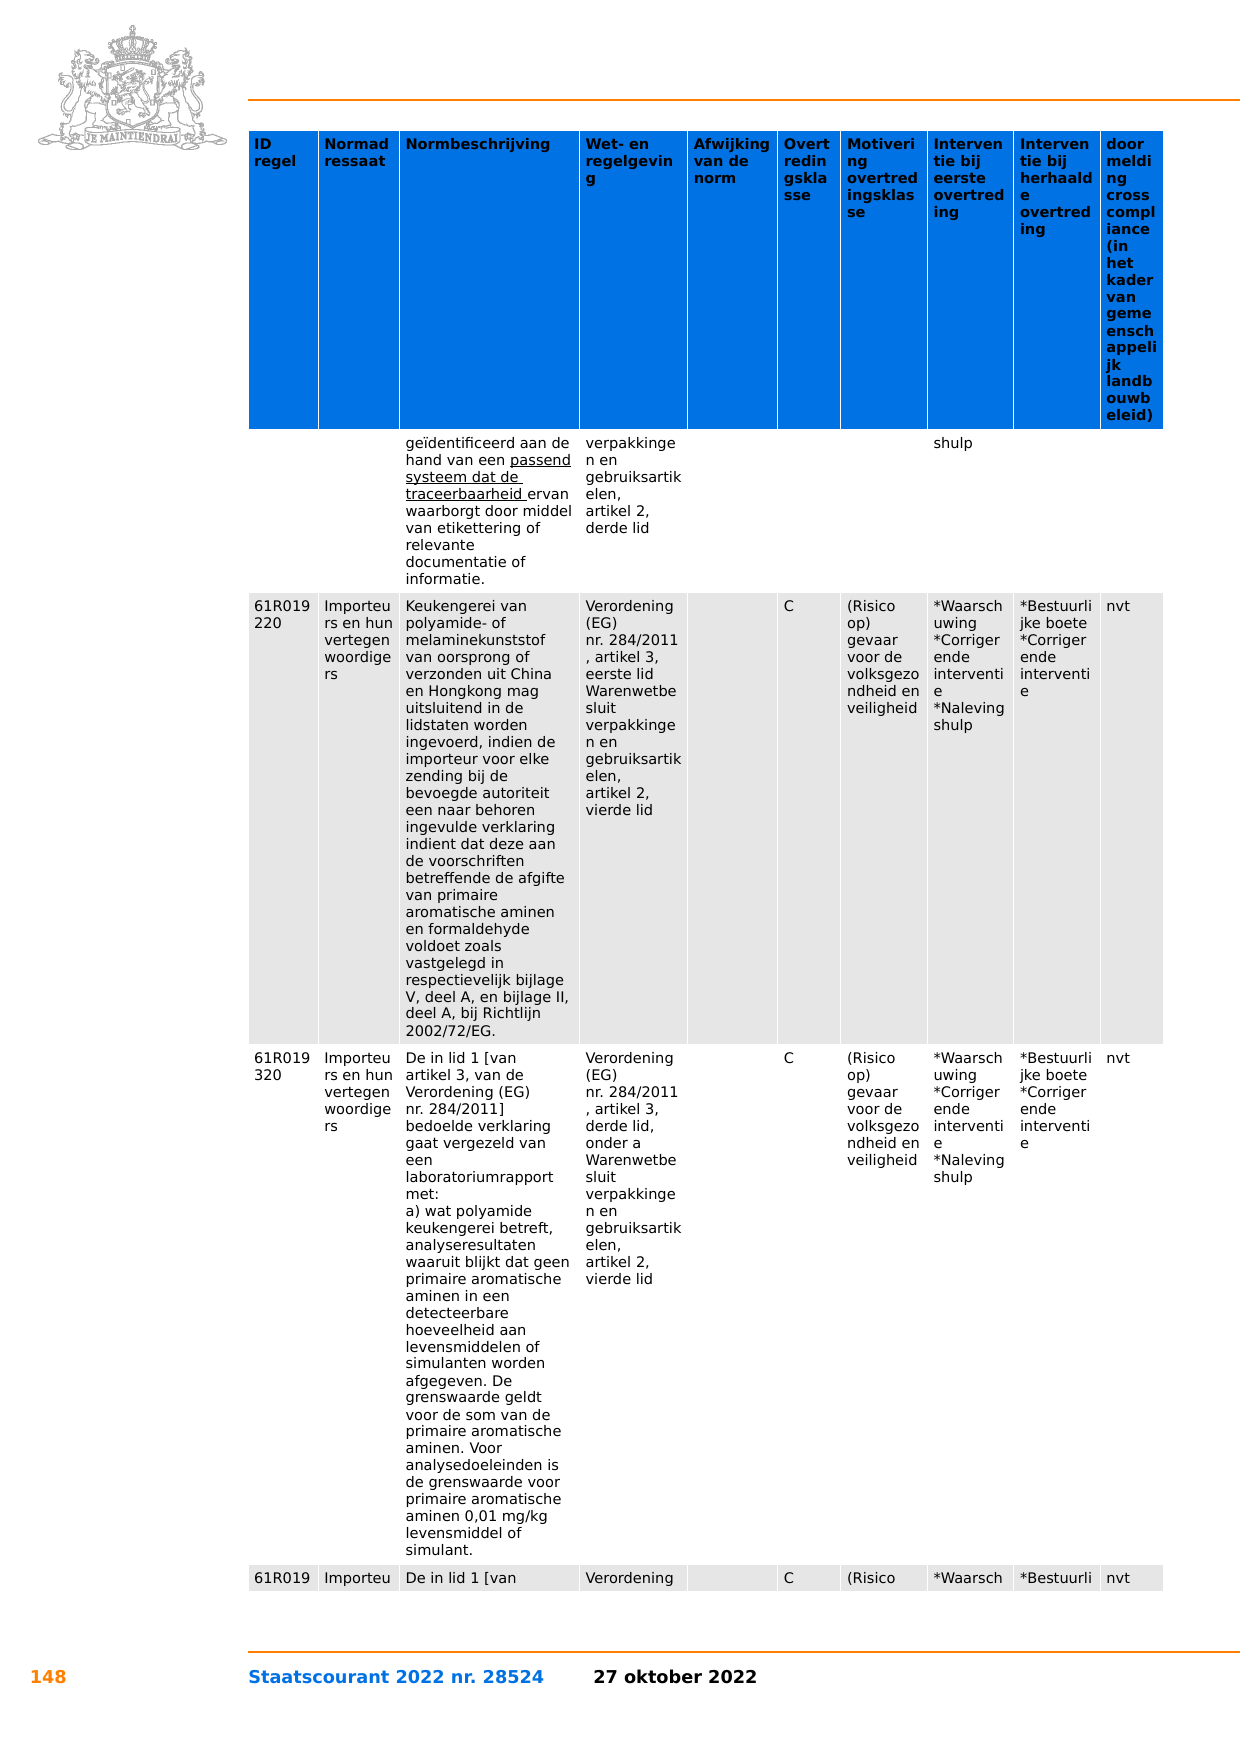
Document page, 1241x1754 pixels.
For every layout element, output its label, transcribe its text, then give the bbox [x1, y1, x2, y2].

picture [38, 25, 227, 150]
table_cell *Bestuurlijke boete *Corrigerende interventie [1014, 593, 1100, 1044]
table_cell Importeurs en hun vertegenwoordigers [319, 1045, 399, 1564]
table_cell Verordening (EG) nr. 284/2011, artikel 3, eerste lid Warenwetbesluit verpakkingen en gebruiksartikelen, artikel 2, vierde lid [580, 593, 687, 1044]
table_cell *Waarschuwing *Corrigerende interventie *Nalevingshulp [928, 593, 1013, 1044]
table_header Motivering overtredingsklasse [841, 131, 927, 429]
table_cell [688, 1045, 777, 1564]
table_header Interventie bij eerste overtreding [928, 131, 1013, 429]
table_cell [778, 430, 840, 592]
table_cell verpakkingen en gebruiksartikelen, artikel 2, derde lid [580, 430, 687, 592]
table_cell [1014, 430, 1100, 592]
table_cell [688, 593, 777, 1044]
table_cell [319, 430, 399, 592]
table_cell Verordening [580, 1565, 687, 1591]
table_cell nvt [1101, 593, 1163, 1044]
table_cell (Risico op) gevaar voor de volksgezondheid en veiligheid [841, 1045, 927, 1564]
table_cell (Risico [841, 1565, 927, 1591]
table_cell De in lid 1 [van [400, 1565, 579, 1591]
table_cell C [778, 593, 840, 1044]
table_cell *Waarschuwing *Corrigerende interventie *Nalevingshulp [928, 1045, 1013, 1564]
table_cell Keukengerei van polyamide- of melaminekunststof van oorsprong of verzonden uit China en Hongkong mag uitsluitend in de lidstaten worden ingevoerd, indien de importeur voor elke zending bij de bevoegde autoriteit een naar behoren ingevulde verklaring indient dat deze aan de voorschriften betreffende de afgifte van primaire aromatische aminen en formaldehyde voldoet zoals vastgelegd in respectievelijk bijlage V, deel A, en bijlage II, deel A, bij Richtlijn 2002/72/EG. [400, 593, 579, 1044]
table_cell Verordening (EG) nr. 284/2011, artikel 3, derde lid, onder a Warenwetbesluit verpakkingen en gebruiksartikelen, artikel 2, vierde lid [580, 1045, 687, 1564]
table_header Normbeschrijving [400, 131, 579, 429]
table_cell *Bestuurlijke boete *Corrigerende interventie [1014, 1045, 1100, 1564]
table_header Normadressaat [319, 131, 399, 429]
table_cell [841, 430, 927, 592]
table_cell (Risico op) gevaar voor de volksgezondheid en veiligheid [841, 593, 927, 1044]
table_cell nvt [1101, 1565, 1163, 1591]
table_cell C [778, 1565, 840, 1591]
table_header Wet- en regelgeving [580, 131, 687, 429]
table_header Afwijking van de norm [688, 131, 777, 429]
table_cell De in lid 1 [van artikel 3, van de Verordening (EG) nr. 284/2011] bedoelde verklaring gaat vergezeld van een laboratoriumrapport met: a) wat polyamide keukengerei betreft, analyseresultaten waaruit blijkt dat geen primaire aromatische aminen in een detecteerbare hoeveelheid aan levensmiddelen of simulanten worden afgegeven. De grenswaarde geldt voor de som van de primaire aromatische aminen. Voor analysedoeleinden is de grenswaarde voor primaire aromatische aminen 0,01 mg/kg levensmiddel of simulant. [400, 1045, 579, 1564]
table_cell 61R019 [249, 1565, 318, 1591]
table_cell Importeurs en hun vertegenwoordigers [319, 593, 399, 1044]
table_cell [1101, 430, 1163, 592]
table_cell 61R019220 [249, 593, 318, 1044]
table_cell [688, 430, 777, 592]
table_cell shulp [928, 430, 1013, 592]
table_cell *Bestuurli [1014, 1565, 1100, 1591]
table_cell nvt [1101, 1045, 1163, 1564]
table_cell [688, 1565, 777, 1591]
table_cell *Waarsch [928, 1565, 1013, 1591]
table_header Overtredingsklasse [778, 131, 840, 429]
table_cell Importeu [319, 1565, 399, 1591]
table_cell 61R019320 [249, 1045, 318, 1564]
table_cell geïdentificeerd aan de hand van een passend systeem dat de traceerbaarheid ervan waarborgt door middel van etikettering of relevante documentatie of informatie. [400, 430, 579, 592]
table_header Interventie bij herhaalde overtreding [1014, 131, 1100, 429]
table_header doormelding cross compliance (in het kader van gemeenschappelijk landbouwbeleid) [1101, 131, 1163, 429]
table_cell C [778, 1045, 840, 1564]
table_header ID regel [249, 131, 318, 429]
table_cell [249, 430, 318, 592]
